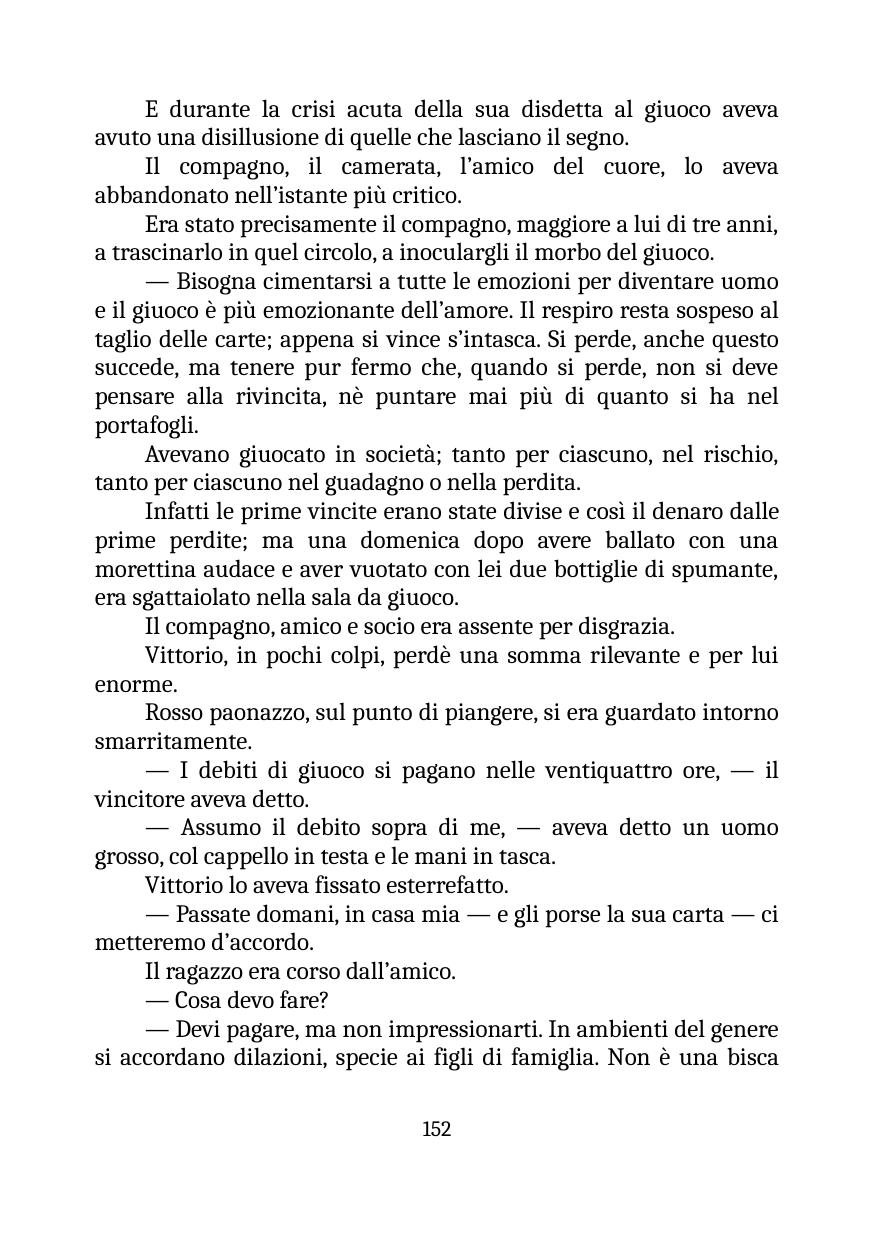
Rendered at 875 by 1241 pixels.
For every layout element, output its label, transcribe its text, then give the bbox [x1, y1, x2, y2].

text — Assumo il debito sopra di me, — aveva detto un uomo grosso, col cappello in testa e le mani in tasca. [94, 813, 779, 871]
text Infatti le prime vincite erano state divise e così il denaro dalle prime perdite; ma una domenica dopo avere ballato con una morettina audace e aver vuotato con lei due bottiglie di spumante, era sgattaiolato nella sala da giuoco. [94, 497, 779, 612]
text — Bisogna cimentarsi a tutte le emozioni per diventare uomo e il giuoco è più emozionante dell’amore. Il respiro resta sospeso al taglio delle carte; appena si vince s’intasca. Si perde, anche questo succede, ma tenere pur fermo che, quando si perde, non si deve pensare alla rivincita, nè puntare mai più di quanto si ha nel portafogli. [94, 267, 779, 439]
text Era stato precisamente il compagno, maggiore a lui di tre anni, a trascinarlo in quel circolo, a inoculargli il morbo del giuoco. [94, 209, 779, 267]
text — Devi pagare, ma non impressionarti. In ambienti del genere si accordano dilazioni, specie ai figli di famiglia. Non è una bisca [94, 1014, 779, 1072]
text E durante la crisi acuta della sua disdetta al giuoco aveva avuto una disillusione di quelle che lasciano il segno. [94, 94, 779, 152]
text — I debiti di giuoco si pagano nelle ventiquattro ore, — il vincitore aveva detto. [94, 756, 779, 813]
text Rosso paonazzo, sul punto di piangere, si era guardato intorno smarritamente. [94, 698, 779, 756]
text Avevano giuocato in società; tanto per ciascuno, nel rischio, tanto per ciascuno nel guadagno o nella perdita. [94, 439, 779, 497]
text Il compagno, amico e socio era assente per disgrazia. [94, 612, 779, 641]
text Il ragazzo era corso dall’amico. [94, 957, 779, 986]
text Vittorio, in pochi colpi, perdè una somma rilevante e per lui enorme. [94, 641, 779, 698]
text — Cosa devo fare? [94, 986, 779, 1014]
text — Passate domani, in casa mia — e gli porse la sua carta — ci metteremo d’accordo. [94, 899, 779, 957]
text Vittorio lo aveva fissato esterrefatto. [94, 871, 779, 899]
text Il compagno, il camerata, l’amico del cuore, lo aveva abbandonato nell’istante più critico. [94, 152, 779, 209]
